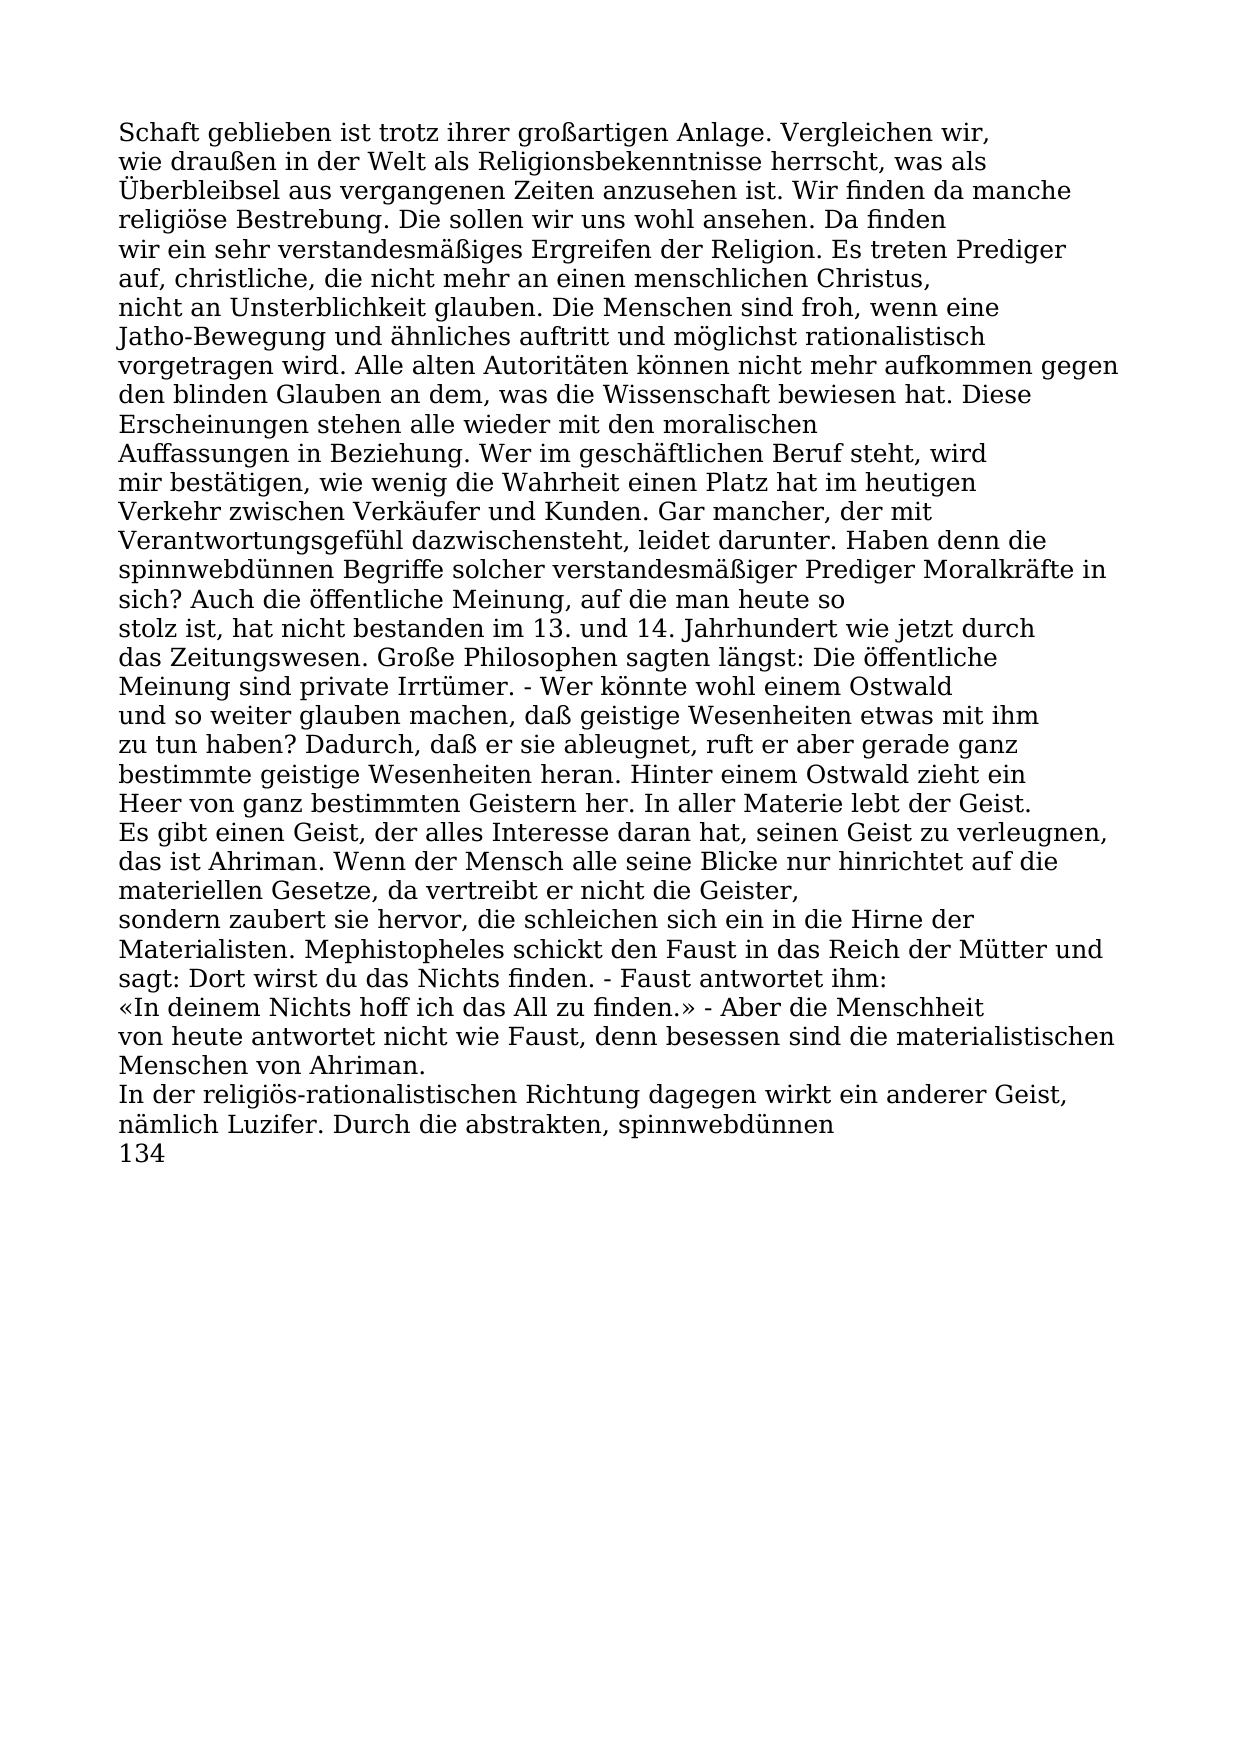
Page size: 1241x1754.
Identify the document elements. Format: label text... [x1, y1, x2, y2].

text Jatho-Bewegung und ähnliches auftritt und möglichst rationalistisch [118, 322, 1122, 351]
text Verkehr zwischen Verkäufer und Kunden. Gar mancher, der mit Verantwortungsgefühl dazwischensteht, leidet darunter. Haben denn die [118, 497, 1122, 556]
text «In deinem Nichts hoff ich das All zu finden.» - Aber die Menschheit [118, 993, 1122, 1022]
text von heute antwortet nicht wie Faust, denn besessen sind die materialistischen Menschen von Ahriman. [118, 1022, 1122, 1081]
text zu tun haben? Dadurch, daß er sie ableugnet, ruft er aber gerade ganz [118, 731, 1122, 760]
text mir bestätigen, wie wenig die Wahrheit einen Platz hat im heutigen [118, 468, 1122, 497]
text Materialisten. Mephistopheles schickt den Faust in das Reich der Mütter und sagt: Dort wirst du das Nichts finden. - Faust antwortet ihm: [118, 935, 1122, 993]
text In der religiös-rationalistischen Richtung dagegen wirkt ein anderer Geist, nämlich Luzifer. Durch die abstrakten, spinnwebdünnen [118, 1081, 1122, 1139]
text sondern zaubert sie hervor, die schleichen sich ein in die Hirne der [118, 906, 1122, 935]
text vorgetragen wird. Alle alten Autoritäten können nicht mehr aufkommen gegen den blinden Glauben an dem, was die Wissenschaft bewiesen hat. Diese Erscheinungen stehen alle wieder mit den moralischen [118, 351, 1122, 439]
text Heer von ganz bestimmten Geistern her. In aller Materie lebt der Geist. [118, 789, 1122, 818]
text Schaft geblieben ist trotz ihrer großartigen Anlage. Vergleichen wir, [118, 118, 1122, 147]
text stolz ist, hat nicht bestanden im 13. und 14. Jahrhundert wie jetzt durch [118, 614, 1122, 643]
text bestimmte geistige Wesenheiten heran. Hinter einem Ostwald zieht ein [118, 760, 1122, 789]
text Überbleibsel aus vergangenen Zeiten anzusehen ist. Wir finden da manche religiöse Bestrebung. Die sollen wir uns wohl ansehen. Da finden [118, 176, 1122, 235]
text wir ein sehr verstandesmäßiges Ergreifen der Religion. Es treten Prediger auf, christliche, die nicht mehr an einen menschlichen Christus, [118, 235, 1122, 293]
text Meinung sind private Irrtümer. - Wer könnte wohl einem Ostwald [118, 672, 1122, 701]
text nicht an Unsterblichkeit glauben. Die Menschen sind froh, wenn eine [118, 293, 1122, 322]
text Es gibt einen Geist, der alles Interesse daran hat, seinen Geist zu verleugnen, das ist Ahriman. Wenn der Mensch alle seine Blicke nur hinrichtet auf die materiellen Gesetze, da vertreibt er nicht die Geister, [118, 818, 1122, 906]
text das Zeitungswesen. Große Philosophen sagten längst: Die öffentliche [118, 643, 1122, 672]
text wie draußen in der Welt als Religionsbekenntnisse herrscht, was als [118, 147, 1122, 176]
text Auffassungen in Beziehung. Wer im geschäftlichen Beruf steht, wird [118, 439, 1122, 468]
text spinnwebdünnen Begriffe solcher verstandesmäßiger Prediger Moralkräfte in sich? Auch die öffentliche Meinung, auf die man heute so [118, 556, 1122, 614]
text und so weiter glauben machen, daß geistige Wesenheiten etwas mit ihm [118, 701, 1122, 731]
text 134 [118, 1139, 1122, 1168]
